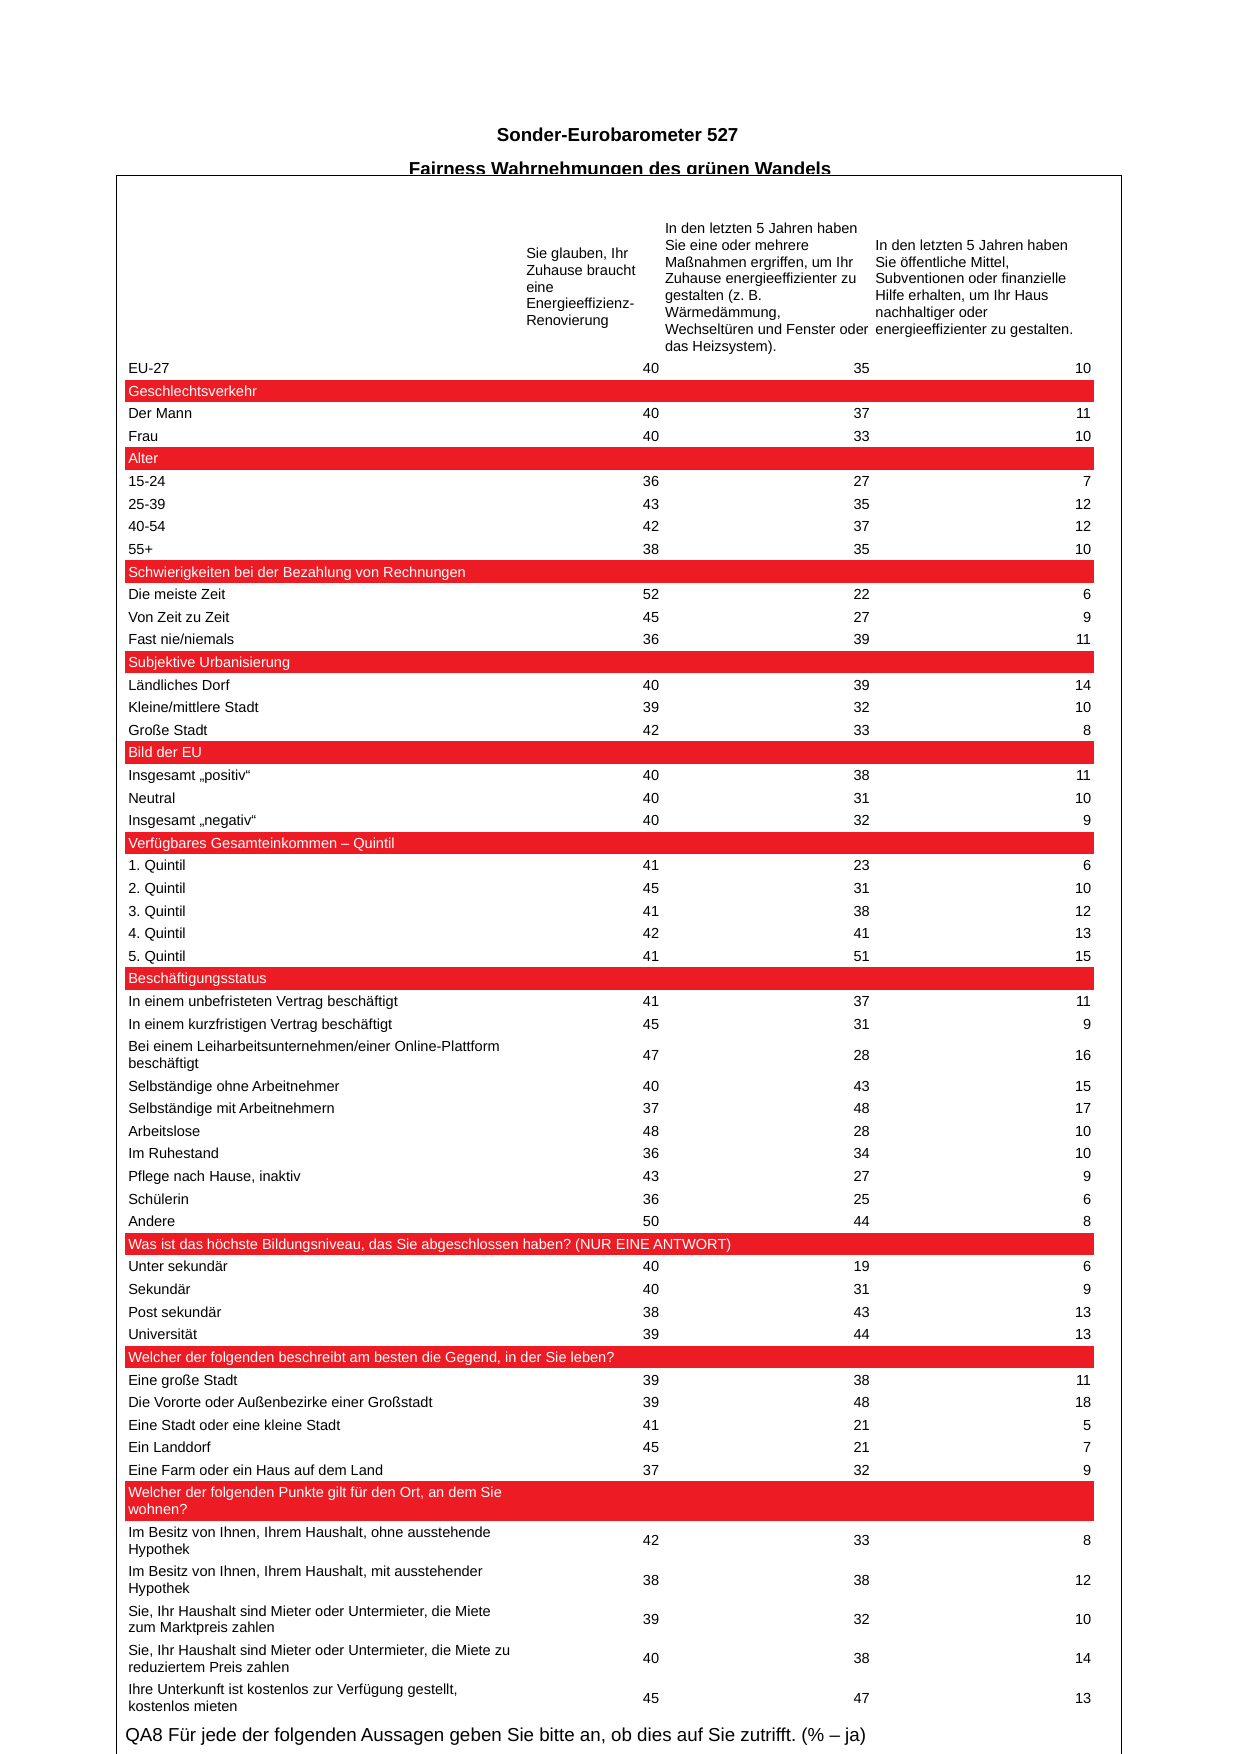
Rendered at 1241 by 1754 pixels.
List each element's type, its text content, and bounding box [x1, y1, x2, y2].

table_cell Bild der EU [125, 741, 523, 764]
table_cell 45 [523, 1436, 662, 1459]
table_cell Im Besitz von Ihnen, Ihrem Haushalt, ohne ausstehende Hypothek [125, 1521, 523, 1560]
table_cell 2. Quintil [125, 877, 523, 899]
table_cell [523, 832, 662, 854]
table_cell 19 [662, 1255, 872, 1278]
table_cell 45 [523, 1013, 662, 1035]
table_cell 16 [872, 1035, 1094, 1074]
table_cell Frau [125, 425, 523, 447]
table_cell 47 [662, 1678, 872, 1717]
table_cell 12 [872, 899, 1094, 922]
table_cell 4. Quintil [125, 922, 523, 944]
table_cell 10 [872, 1142, 1094, 1165]
table_cell 32 [662, 1459, 872, 1481]
table_cell 21 [662, 1436, 872, 1459]
table_cell 1. Quintil [125, 854, 523, 877]
table_cell 36 [523, 470, 662, 492]
table_cell Universität [125, 1323, 523, 1346]
table_cell 40 [523, 764, 662, 786]
table_cell 12 [872, 493, 1094, 515]
table_cell 31 [662, 786, 872, 809]
table_cell 21 [662, 1414, 872, 1436]
table_cell 41 [662, 922, 872, 944]
table_cell 39 [662, 673, 872, 696]
table_cell Ländliches Dorf [125, 673, 523, 696]
table_cell Unter sekundär [125, 1255, 523, 1278]
table_cell 7 [872, 1436, 1094, 1459]
table_cell 43 [523, 493, 662, 515]
table_cell Neutral [125, 786, 523, 809]
table_cell 33 [662, 425, 872, 447]
table_cell Die Vororte oder Außenbezirke einer Großstadt [125, 1391, 523, 1413]
table_cell 44 [662, 1323, 872, 1346]
table_cell 32 [662, 809, 872, 832]
table_cell [872, 1233, 1094, 1255]
table_cell 25-39 [125, 493, 523, 515]
table_cell 55+ [125, 538, 523, 560]
table_cell 3. Quintil [125, 899, 523, 922]
table_cell 48 [662, 1391, 872, 1413]
table_cell 36 [523, 628, 662, 651]
table_cell Selbständige mit Arbeitnehmern [125, 1097, 523, 1119]
table_cell Sekundär [125, 1278, 523, 1300]
table_cell 38 [662, 1560, 872, 1599]
table_cell 37 [662, 515, 872, 538]
table_cell 5. Quintil [125, 945, 523, 967]
table_cell 41 [523, 854, 662, 877]
table_cell Ein Landdorf [125, 1436, 523, 1459]
table_cell Alter [125, 447, 523, 470]
table_cell [523, 651, 662, 673]
table_cell [662, 380, 872, 402]
table_cell 32 [662, 696, 872, 718]
table_cell Insgesamt „negativ“ [125, 809, 523, 832]
table_cell 39 [523, 1599, 662, 1639]
table_cell 14 [872, 1639, 1094, 1678]
table_cell 39 [523, 696, 662, 718]
table_cell 11 [872, 1368, 1094, 1391]
text QA8 Für jede der folgenden Aussagen geben Sie bitte an, ob dies auf Sie zutrifft. (% – ja) [125, 1723, 1112, 1745]
table_cell Was ist das höchste Bildungsniveau, das Sie abgeschlossen haben? (NUR EINE ANTWORT) [125, 1233, 872, 1255]
table_cell 35 [662, 357, 872, 379]
table_cell 15-24 [125, 470, 523, 492]
table_cell 35 [662, 538, 872, 560]
table_cell 44 [662, 1210, 872, 1233]
table_cell Von Zeit zu Zeit [125, 606, 523, 628]
table_cell [523, 380, 662, 402]
table_cell 10 [872, 538, 1094, 560]
table_cell Andere [125, 1210, 523, 1233]
table_cell Große Stadt [125, 719, 523, 741]
table_cell 27 [662, 606, 872, 628]
table_header In den letzten 5 Jahren haben Sie öffentliche Mittel, Subventionen oder finanzielle Hilfe erhalten, um Ihr Haus nachhaltiger oder energieeffizienter zu gestalten. [872, 217, 1094, 357]
table_cell 13 [872, 1300, 1094, 1323]
table_cell 9 [872, 1278, 1094, 1300]
table_cell [523, 447, 662, 470]
table_cell 6 [872, 1255, 1094, 1278]
table_cell Im Ruhestand [125, 1142, 523, 1165]
table_cell 15 [872, 1074, 1094, 1097]
table_cell Post sekundär [125, 1300, 523, 1323]
table_cell 9 [872, 1013, 1094, 1035]
table_cell [872, 1481, 1094, 1521]
table_cell Im Besitz von Ihnen, Ihrem Haushalt, mit ausstehender Hypothek [125, 1560, 523, 1599]
table_cell 11 [872, 764, 1094, 786]
table_cell 40 [523, 402, 662, 425]
table_cell [872, 832, 1094, 854]
table_cell 38 [662, 1368, 872, 1391]
table_cell 43 [662, 1074, 872, 1097]
table_cell [662, 1481, 872, 1521]
table_cell 41 [523, 990, 662, 1012]
table_cell 27 [662, 470, 872, 492]
table_cell 11 [872, 402, 1094, 425]
table_cell 27 [662, 1165, 872, 1187]
table_cell 14 [872, 673, 1094, 696]
table_cell 37 [662, 402, 872, 425]
table_cell 8 [872, 1210, 1094, 1233]
table_cell 33 [662, 1521, 872, 1560]
table_cell 38 [523, 1300, 662, 1323]
table_cell Beschäftigungsstatus [125, 967, 523, 990]
table_cell EU-27 [125, 357, 523, 379]
table_cell Geschlechtsverkehr [125, 380, 523, 402]
table_cell 41 [523, 899, 662, 922]
table_cell [872, 967, 1094, 990]
table_cell [872, 560, 1094, 583]
table_cell 41 [523, 945, 662, 967]
table_cell 40 [523, 1639, 662, 1678]
table_cell 42 [523, 1521, 662, 1560]
table_cell 9 [872, 1165, 1094, 1187]
table_cell 37 [523, 1459, 662, 1481]
table_header [125, 217, 523, 357]
table_cell In einem kurzfristigen Vertrag beschäftigt [125, 1013, 523, 1035]
table_cell 8 [872, 719, 1094, 741]
table_cell 40 [523, 425, 662, 447]
table_cell Sie, Ihr Haushalt sind Mieter oder Untermieter, die Miete zu reduziertem Preis zahlen [125, 1639, 523, 1678]
table_cell Kleine/mittlere Stadt [125, 696, 523, 718]
table_cell 51 [662, 945, 872, 967]
table_cell 12 [872, 515, 1094, 538]
table_cell 10 [872, 786, 1094, 809]
table_cell 10 [872, 357, 1094, 379]
table_cell 52 [523, 583, 662, 606]
table_cell 13 [872, 1323, 1094, 1346]
table_cell 40 [523, 357, 662, 379]
table_cell Schülerin [125, 1188, 523, 1210]
table_cell 25 [662, 1188, 872, 1210]
table_cell [662, 741, 872, 764]
table_cell 6 [872, 583, 1094, 606]
table_cell 11 [872, 990, 1094, 1012]
table_cell [662, 447, 872, 470]
table_cell 31 [662, 1013, 872, 1035]
table_cell Schwierigkeiten bei der Bezahlung von Rechnungen [125, 560, 523, 583]
table_cell Eine Stadt oder eine kleine Stadt [125, 1414, 523, 1436]
table_cell Eine Farm oder ein Haus auf dem Land [125, 1459, 523, 1481]
table_cell 39 [523, 1391, 662, 1413]
table_cell 36 [523, 1142, 662, 1165]
table_cell 48 [523, 1120, 662, 1142]
table_cell 40 [523, 673, 662, 696]
table_cell 37 [662, 990, 872, 1012]
table_cell 40-54 [125, 515, 523, 538]
table_cell 31 [662, 877, 872, 899]
table_cell 38 [523, 1560, 662, 1599]
table_cell 34 [662, 1142, 872, 1165]
table_cell 40 [523, 1278, 662, 1300]
table_cell 40 [523, 809, 662, 832]
table_cell 17 [872, 1097, 1094, 1119]
table_cell [523, 1481, 662, 1521]
table_cell [523, 560, 662, 583]
table_cell [523, 741, 662, 764]
table_cell [523, 967, 662, 990]
table_cell Die meiste Zeit [125, 583, 523, 606]
table_cell [872, 741, 1094, 764]
table_cell 8 [872, 1521, 1094, 1560]
table_cell [872, 1346, 1094, 1368]
table_cell 41 [523, 1414, 662, 1436]
table_cell 10 [872, 1120, 1094, 1142]
table_cell 38 [662, 1639, 872, 1678]
table_cell 38 [662, 899, 872, 922]
table_header In den letzten 5 Jahren haben Sie eine oder mehrere Maßnahmen ergriffen, um Ihr Zuhause energieeffizienter zu gestalten (z. B. Wärmedämmung, Wechseltüren und Fenster oder das Heizsystem). [662, 217, 872, 357]
table_cell 39 [523, 1323, 662, 1346]
table_cell Sie, Ihr Haushalt sind Mieter oder Untermieter, die Miete zum Marktpreis zahlen [125, 1599, 523, 1639]
table_cell 31 [662, 1278, 872, 1300]
table_cell 42 [523, 515, 662, 538]
table_cell Subjektive Urbanisierung [125, 651, 523, 673]
table_cell 37 [523, 1097, 662, 1119]
table_cell [872, 380, 1094, 402]
table_cell 45 [523, 877, 662, 899]
table_cell 9 [872, 1459, 1094, 1481]
table_cell 42 [523, 719, 662, 741]
table_cell 43 [523, 1165, 662, 1187]
table_cell 5 [872, 1414, 1094, 1436]
table_cell 13 [872, 922, 1094, 944]
table_cell 45 [523, 606, 662, 628]
table_cell Welcher der folgenden beschreibt am besten die Gegend, in der Sie leben? [125, 1346, 872, 1368]
table_cell 28 [662, 1120, 872, 1142]
table_cell 42 [523, 922, 662, 944]
table_cell Der Mann [125, 402, 523, 425]
table_cell 6 [872, 1188, 1094, 1210]
table_cell 38 [523, 538, 662, 560]
table_cell 50 [523, 1210, 662, 1233]
table_cell Bei einem Leiharbeitsunternehmen/einer Online-Plattform beschäftigt [125, 1035, 523, 1074]
table_cell 18 [872, 1391, 1094, 1413]
table_cell 43 [662, 1300, 872, 1323]
table_cell 28 [662, 1035, 872, 1074]
table_cell 47 [523, 1035, 662, 1074]
table_cell Pflege nach Hause, inaktiv [125, 1165, 523, 1187]
table_cell Selbständige ohne Arbeitnehmer [125, 1074, 523, 1097]
table_cell [662, 651, 872, 673]
table_cell Eine große Stadt [125, 1368, 523, 1391]
table_cell 40 [523, 1074, 662, 1097]
table_cell 7 [872, 470, 1094, 492]
table_cell In einem unbefristeten Vertrag beschäftigt [125, 990, 523, 1012]
table_cell 10 [872, 877, 1094, 899]
table_cell 9 [872, 606, 1094, 628]
table_cell Ihre Unterkunft ist kostenlos zur Verfügung gestellt, kostenlos mieten [125, 1678, 523, 1717]
table_cell 15 [872, 945, 1094, 967]
table_cell [662, 832, 872, 854]
table_cell 39 [523, 1368, 662, 1391]
table_cell 36 [523, 1188, 662, 1210]
table_cell 10 [872, 1599, 1094, 1639]
table_cell [872, 651, 1094, 673]
table_cell Insgesamt „positiv“ [125, 764, 523, 786]
table_cell 23 [662, 854, 872, 877]
table_cell 11 [872, 628, 1094, 651]
table_cell Verfügbares Gesamteinkommen – Quintil [125, 832, 523, 854]
table_cell [662, 560, 872, 583]
table_cell 33 [662, 719, 872, 741]
table_cell [872, 447, 1094, 470]
table_cell 10 [872, 425, 1094, 447]
table_cell 10 [872, 696, 1094, 718]
table_cell 13 [872, 1678, 1094, 1717]
table_cell 6 [872, 854, 1094, 877]
table_cell 40 [523, 786, 662, 809]
table_cell Arbeitslose [125, 1120, 523, 1142]
table_cell 35 [662, 493, 872, 515]
table_cell 9 [872, 809, 1094, 832]
table_cell 40 [523, 1255, 662, 1278]
table_cell 32 [662, 1599, 872, 1639]
table_cell 22 [662, 583, 872, 606]
table_cell 48 [662, 1097, 872, 1119]
table_cell 38 [662, 764, 872, 786]
table_cell 39 [662, 628, 872, 651]
table_cell 12 [872, 1560, 1094, 1599]
table_cell [662, 967, 872, 990]
table_header Sie glauben, Ihr Zuhause braucht eine Energieeffizienz-Renovierung [523, 217, 662, 357]
table_cell Fast nie/niemals [125, 628, 523, 651]
table_cell 45 [523, 1678, 662, 1717]
table_cell Welcher der folgenden Punkte gilt für den Ort, an dem Sie wohnen? [125, 1481, 523, 1521]
